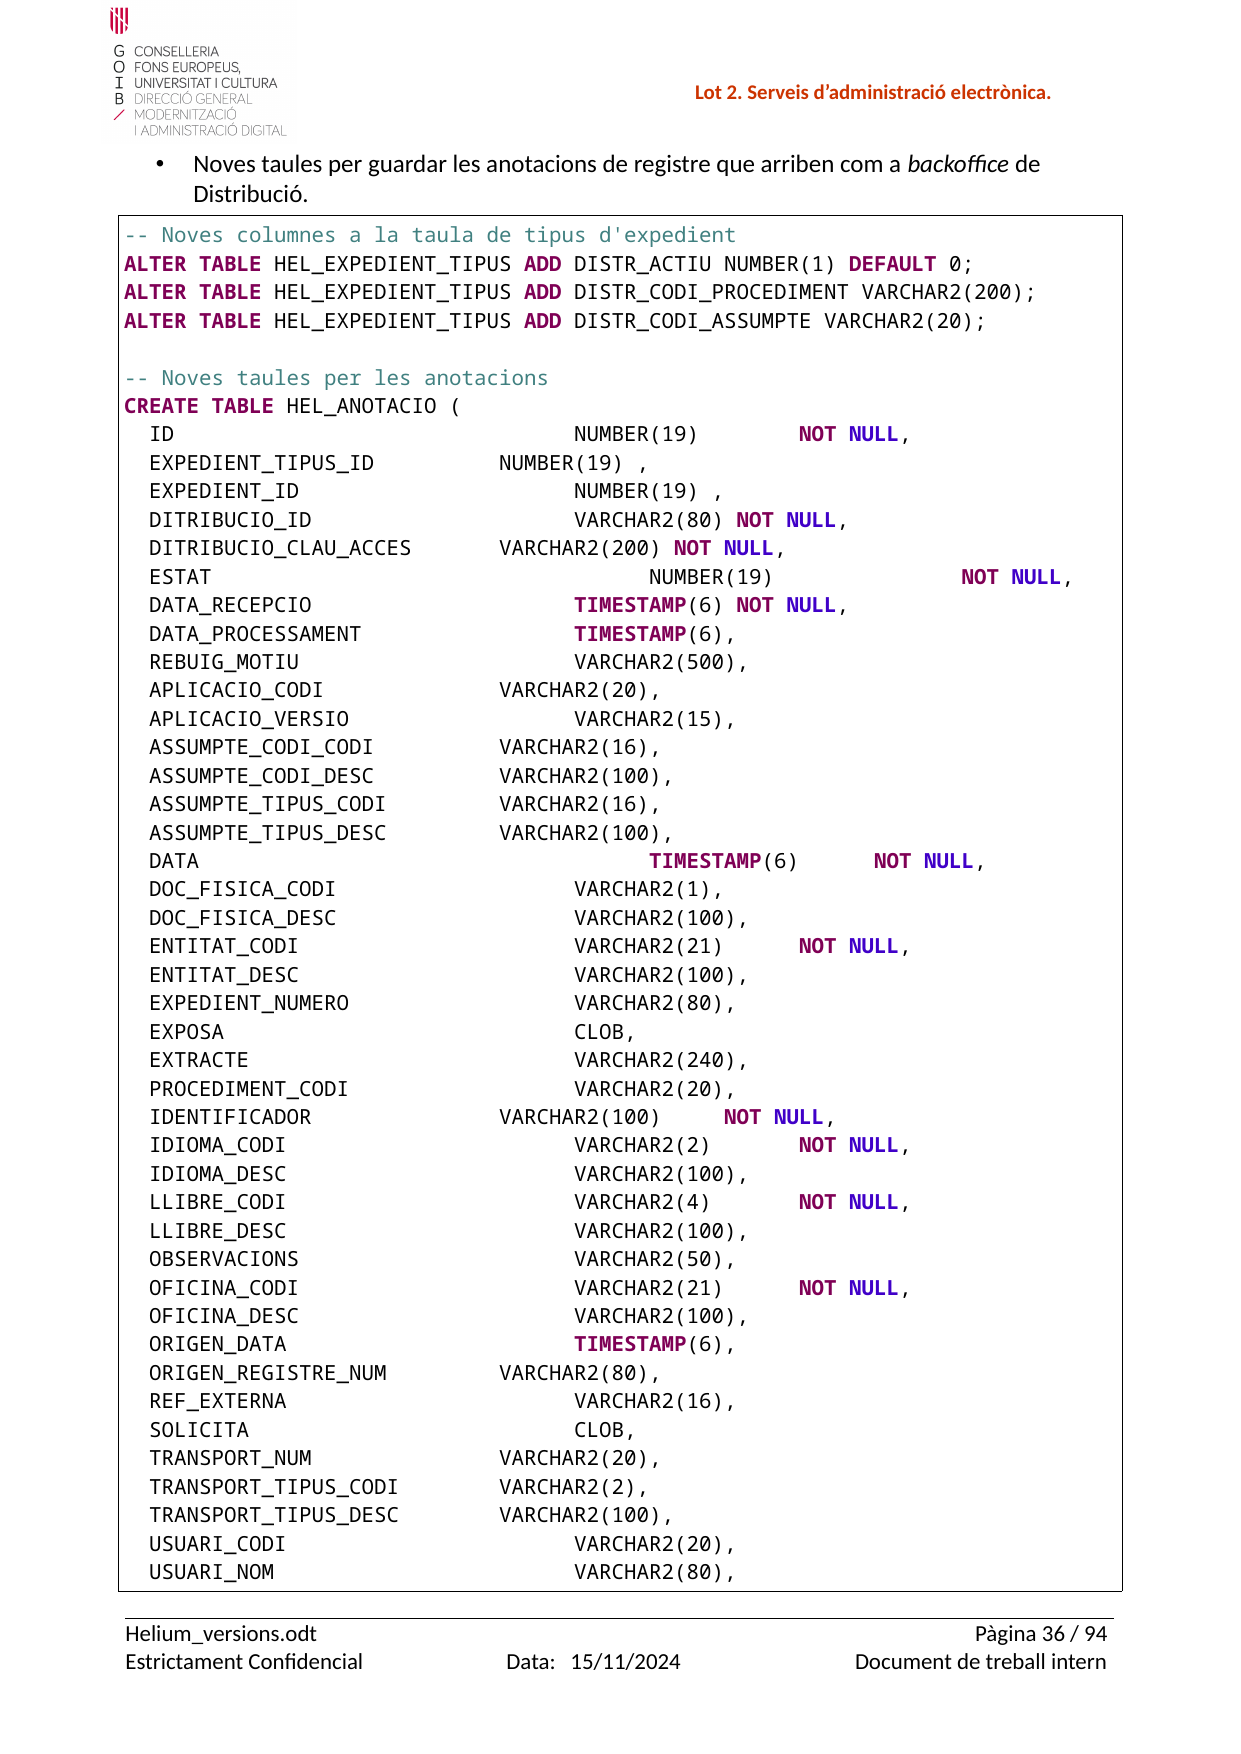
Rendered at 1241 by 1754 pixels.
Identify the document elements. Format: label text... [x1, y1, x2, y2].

list Noves taules per guardar les anotacions de registre que arriben com a backoffice de Distribució. [156, 148, 1122, 209]
picture [100, 0, 297, 144]
table_header -- Noves columnes a la taula de tipus d'expedient ALTER TABLE HEL_EXPEDIENT_TIPUS ADD DISTR_ACTIU NUMBER(1) DEFAULT 0; ALTER TABLE HEL_EXPEDIENT_TIPUS ADD DISTR_CODI_PROCEDIMENT VARCHAR2(200); ALTER TABLE HEL_EXPEDIENT_TIPUS ADD DISTR_CODI_ASSUMPTE VARCHAR2(20); -- Noves taules per les anotacions CREATE TABLE HEL_ANOTACIO ( ID NUMBER(19) NOT NULL, EXPEDIENT_TIPUS_ID NUMBER(19) , EXPEDIENT_ID NUMBER(19) , DITRIBUCIO_ID VARCHAR2(80) NOT NULL, DITRIBUCIO_CLAU_ACCES VARCHAR2(200) NOT NULL, ESTAT NUMBER(19) NOT NULL, DATA_RECEPCIO TIMESTAMP(6) NOT NULL, DATA_PROCESSAMENT TIMESTAMP(6), REBUIG_MOTIU VARCHAR2(500), APLICACIO_CODI VARCHAR2(20), APLICACIO_VERSIO VARCHAR2(15), ASSUMPTE_CODI_CODI VARCHAR2(16), ASSUMPTE_CODI_DESC VARCHAR2(100), ASSUMPTE_TIPUS_CODI VARCHAR2(16), ASSUMPTE_TIPUS_DESC VARCHAR2(100), DATA TIMESTAMP(6) NOT NULL, DOC_FISICA_CODI VARCHAR2(1), DOC_FISICA_DESC VARCHAR2(100), ENTITAT_CODI VARCHAR2(21) NOT NULL, ENTITAT_DESC VARCHAR2(100), EXPEDIENT_NUMERO VARCHAR2(80), EXPOSA CLOB, EXTRACTE VARCHAR2(240), PROCEDIMENT_CODI VARCHAR2(20), IDENTIFICADOR VARCHAR2(100) NOT NULL, IDIOMA_CODI VARCHAR2(2) NOT NULL, IDIOMA_DESC VARCHAR2(100), LLIBRE_CODI VARCHAR2(4) NOT NULL, LLIBRE_DESC VARCHAR2(100), OBSERVACIONS VARCHAR2(50), OFICINA_CODI VARCHAR2(21) NOT NULL, OFICINA_DESC VARCHAR2(100), ORIGEN_DATA TIMESTAMP(6), ORIGEN_REGISTRE_NUM VARCHAR2(80), REF_EXTERNA VARCHAR2(16), SOLICITA CLOB, TRANSPORT_NUM VARCHAR2(20), TRANSPORT_TIPUS_CODI VARCHAR2(2), TRANSPORT_TIPUS_DESC VARCHAR2(100), USUARI_CODI VARCHAR2(20), USUARI_NOM VARCHAR2(80), [119, 216, 1122, 1591]
